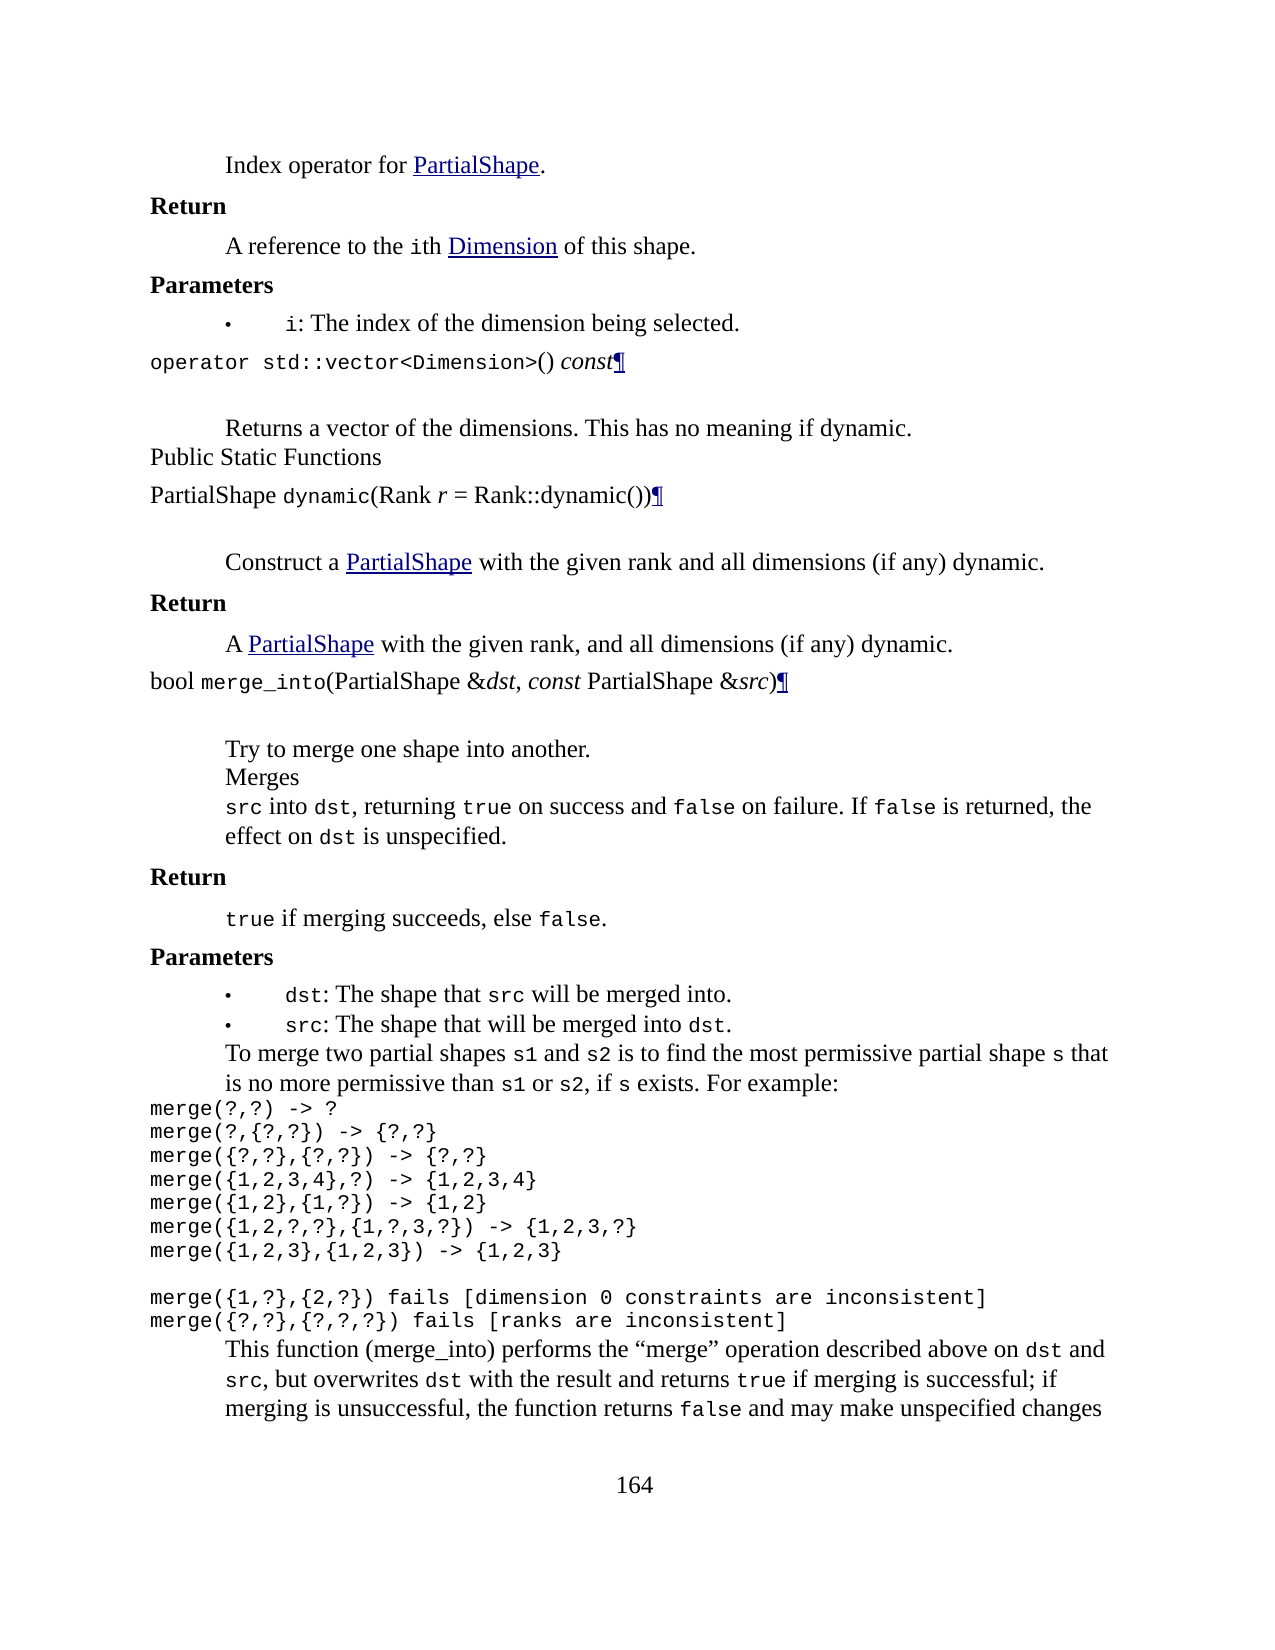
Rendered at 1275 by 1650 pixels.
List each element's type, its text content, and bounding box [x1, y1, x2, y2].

text merge(?,?) -> ? [150, 1098, 1125, 1121]
text Try to merge one shape into another. [225, 734, 1125, 762]
text merge({1,2,3,4},?) -> {1,2,3,4} [150, 1169, 1125, 1192]
text Index operator for PartialShape. [225, 150, 1125, 179]
list i: The index of the dimension being selected. [225, 308, 1125, 337]
text Construct a PartialShape with the given rank and all dimensions (if any) dynamic. [225, 547, 1125, 576]
text PartialShape dynamic(Rank r = Rank::dynamic())¶ [150, 480, 1125, 538]
text merge({1,2},{1,?}) -> {1,2} [150, 1192, 1125, 1216]
text A PartialShape with the given rank, and all dimensions (if any) dynamic. [225, 629, 1125, 657]
text true if merging succeeds, else false. [225, 903, 1125, 933]
list src: The shape that will be merged into dst. [225, 1009, 1125, 1038]
list dst: The shape that src will be merged into. [225, 979, 1125, 1009]
text src into dst, returning true on success and false on failure. If false is returned, the effect on dst is unspecified. [225, 791, 1125, 850]
text bool merge_into(PartialShape &dst, const PartialShape &src)¶ [150, 666, 1125, 725]
text This function (merge_into) performs the “merge” operation described above on dst and src, but overwrites dst with the result and returns true if merging is successful; if merging is unsuccessful, the function returns false and may make unspecified changes [225, 1334, 1125, 1423]
text A reference to the ith Dimension of this shape. [225, 231, 1125, 261]
text merge({1,2,3},{1,2,3}) -> {1,2,3} [150, 1239, 1125, 1263]
text Parameters [150, 942, 1125, 970]
text To merge two partial shapes s1 and s2 is to find the most permissive partial shape s that is no more permissive than s1 or s2, if s exists. For example: [225, 1038, 1125, 1098]
text Public Static Functions [150, 442, 1125, 471]
text merge({1,2,?,?},{1,?,3,?}) -> {1,2,3,?} [150, 1216, 1125, 1239]
text merge({?,?},{?,?,?}) fails [ranks are inconsistent] [150, 1311, 1125, 1334]
text Returns a vector of the dimensions. This has no meaning if dynamic. [225, 413, 1125, 442]
text Merges [225, 762, 1125, 791]
text Return [150, 588, 1125, 617]
text merge({1,?},{2,?}) fails [dimension 0 constraints are inconsistent] [150, 1287, 1125, 1311]
text Parameters [150, 270, 1125, 299]
text Return [150, 862, 1125, 891]
text Return [150, 191, 1125, 219]
text operator std::vector<Dimension>() const¶ [150, 346, 1125, 404]
text merge({?,?},{?,?}) -> {?,?} [150, 1145, 1125, 1169]
text merge(?,{?,?}) -> {?,?} [150, 1121, 1125, 1145]
